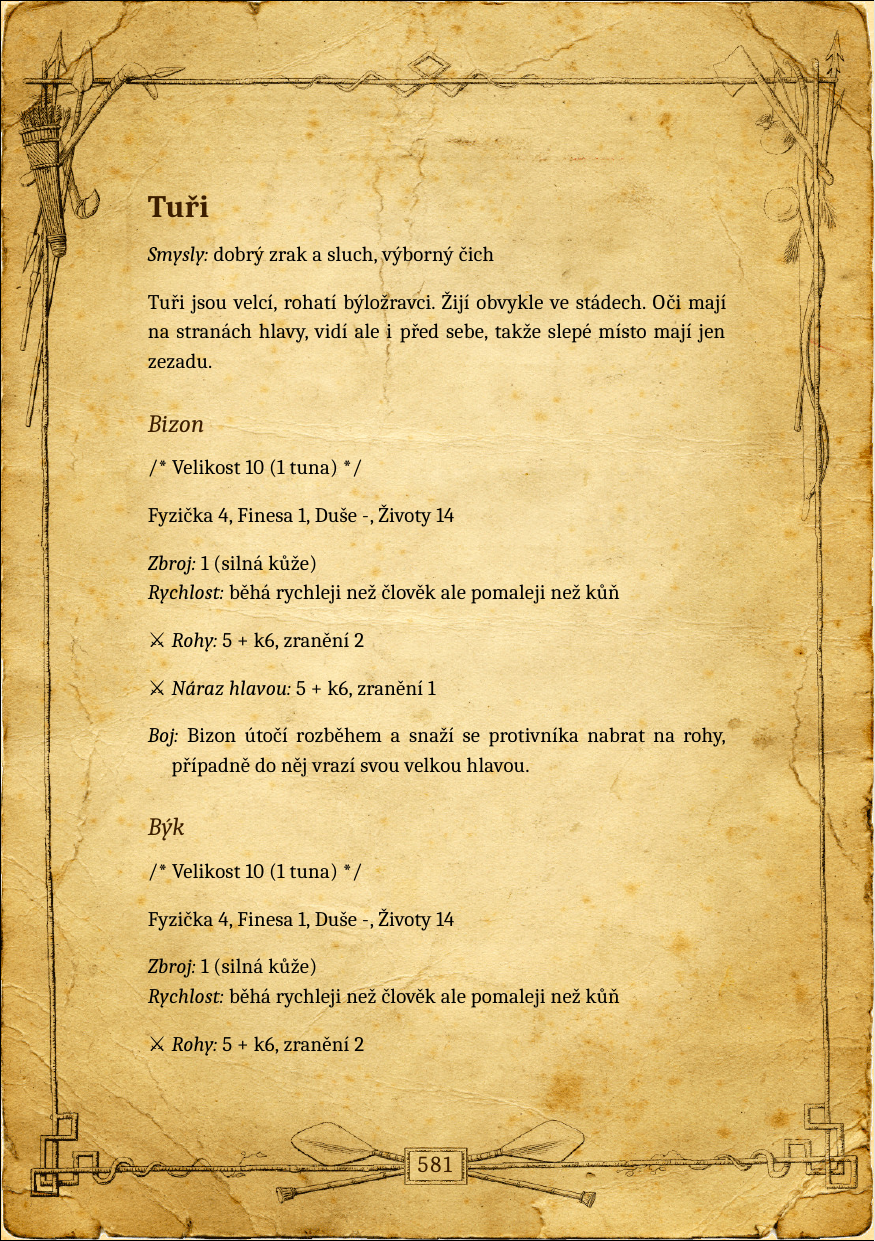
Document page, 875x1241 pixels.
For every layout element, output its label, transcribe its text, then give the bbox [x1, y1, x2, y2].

text Smysly: dobrý zrak a⁠ sluch, výborný čich [148, 243, 726, 267]
text Boj: Bizon útočí rozběhem a⁠ snaží se protivníka nabrat na rohy, případně do něj vrazí svou velkou hlavou. [148, 724, 726, 778]
text Zbroj: 1 (silná kůže) [148, 955, 726, 979]
text ⚔ Rohy: 5 + k6, zranění 2 [148, 629, 726, 653]
text Rychlost: běhá rychleji než člověk ale pomaleji než kůň [148, 581, 726, 605]
subtitle Tuři [148, 189, 726, 225]
text /* Velikost 10 (1 tuna) */ [170, 456, 706, 480]
text Rychlost: běhá rychleji než člověk ale pomaleji než kůň [148, 985, 726, 1009]
text Fyzička 4, Finesa 1, Duše -, Životy 14 [148, 503, 726, 527]
text Fyzička 4, Finesa 1, Duše -, Životy 14 [148, 907, 726, 931]
text ⚔ Náraz hlavou: 5 + k6, zranění 1 [148, 676, 726, 700]
text Zbroj: 1 (silná kůže) [148, 551, 726, 575]
subtitle Býk [148, 813, 726, 842]
text Tuři jsou velcí, rohatí býložravci. Žijí obvykle ve stádech. Oči mají na stranách hlavy, vidí ale i⁠ před sebe, takže slepé místo mají jen zezadu. [148, 290, 726, 374]
picture [1, 1, 874, 1240]
text /* Velikost 10 (1 tuna) */ [148, 859, 726, 883]
subtitle Bizon [148, 409, 726, 438]
text ⚔ Rohy: 5 + k6, zranění 2 [148, 1032, 726, 1056]
